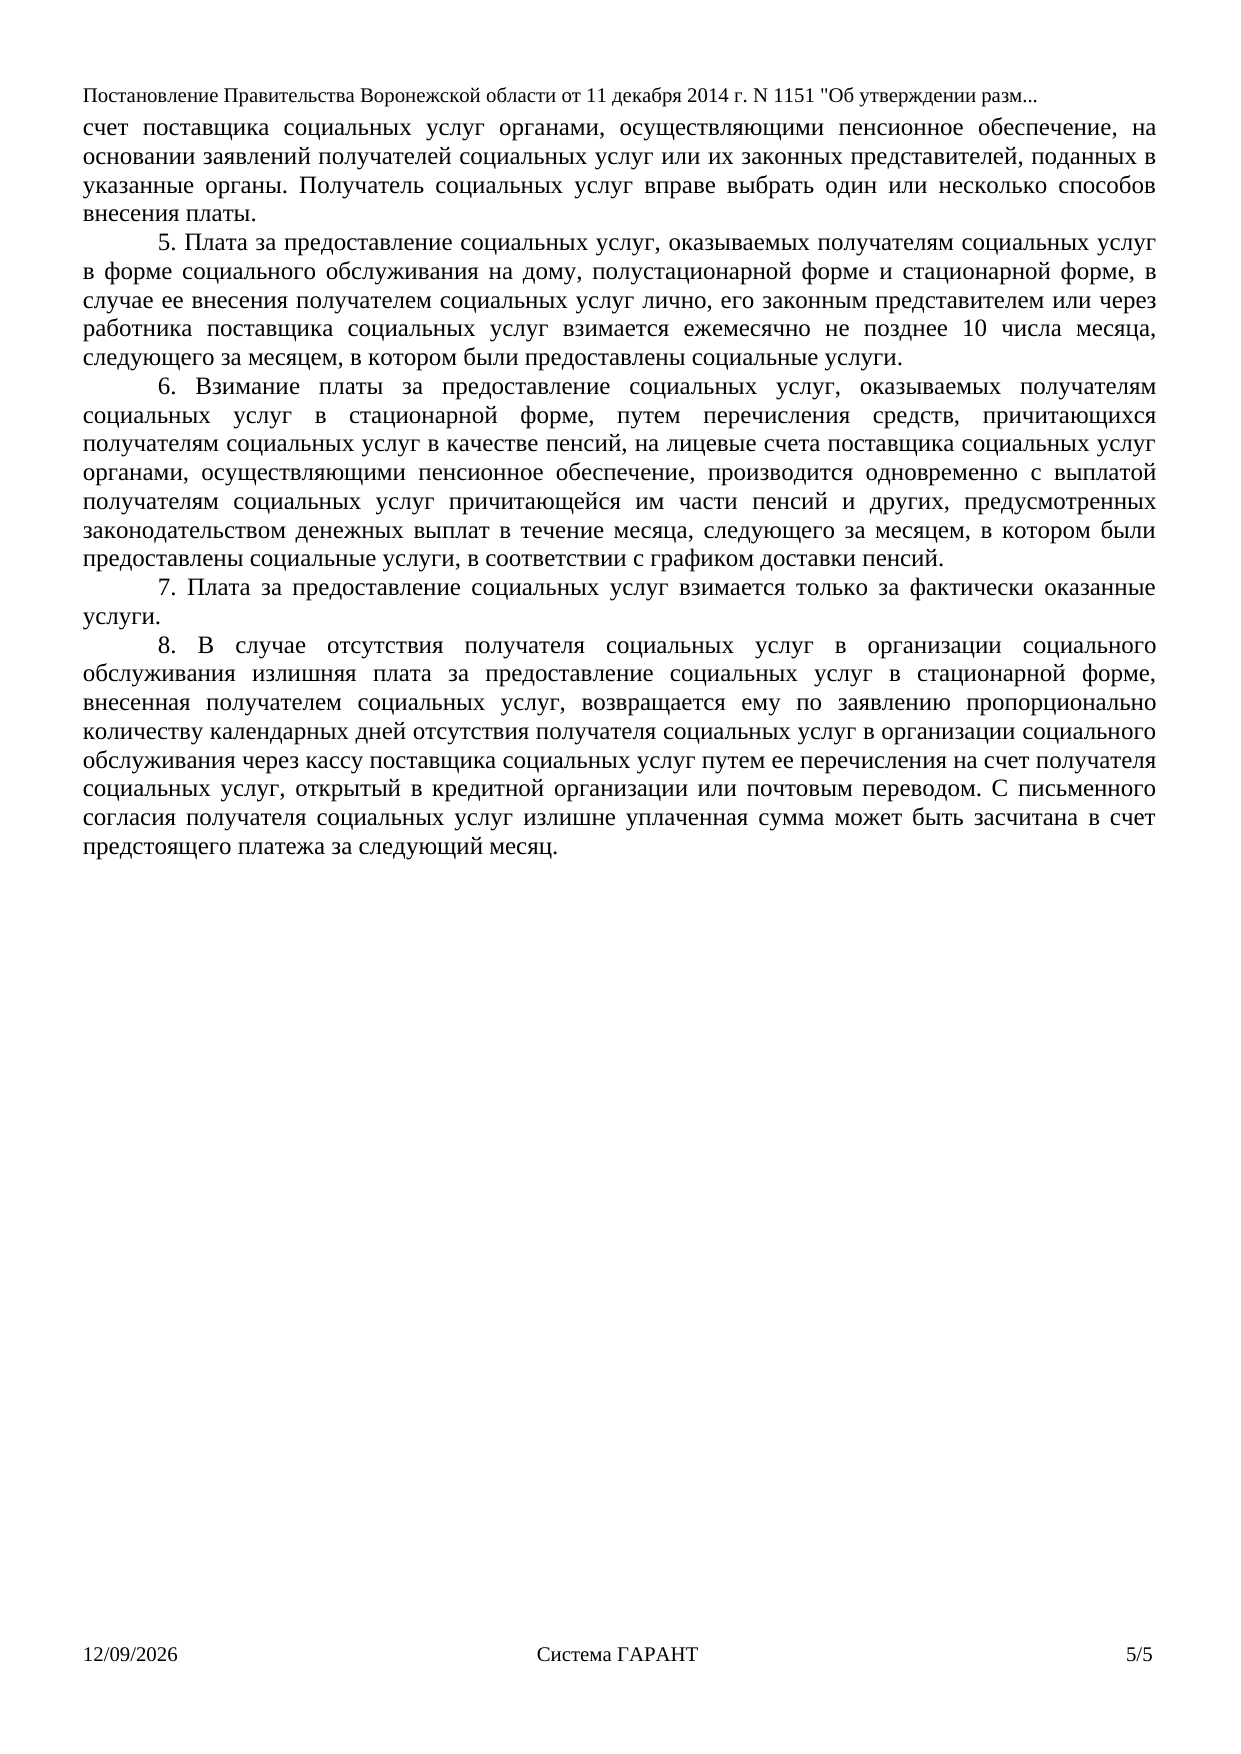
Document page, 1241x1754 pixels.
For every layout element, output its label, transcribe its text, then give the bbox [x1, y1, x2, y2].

text 8. В случае отсутствия получателя социальных услуг в организации социального обслуживания излишняя плата за предоставление социальных услуг в стационарной форме, внесенная получателем социальных услуг, возвращается ему по заявлению пропорционально количеству календарных дней отсутствия получателя социальных услуг в организации социального обслуживания через кассу поставщика социальных услуг путем ее перечисления на счет получателя социальных услуг, открытый в кредитной организации или почтовым переводом. С письменного согласия получателя социальных услуг излишне уплаченная сумма может быть засчитана в счет предстоящего платежа за следующий месяц. [83, 630, 1157, 860]
text счет поставщика социальных услуг органами, осуществляющими пенсионное обеспечение, на основании заявлений получателей социальных услуг или их законных представителей, поданных в указанные органы. Получатель социальных услуг вправе выбрать один или несколько способов внесения платы. [83, 112, 1157, 227]
text 5. Плата за предоставление социальных услуг, оказываемых получателям социальных услуг в форме социального обслуживания на дому, полустационарной форме и стационарной форме, в случае ее внесения получателем социальных услуг лично, его законным представителем или через работника поставщика социальных услуг взимается ежемесячно не позднее 10 числа месяца, следующего за месяцем, в котором были предоставлены социальные услуги. [83, 227, 1157, 371]
text 6. Взимание платы за предоставление социальных услуг, оказываемых получателям социальных услуг в стационарной форме, путем перечисления средств, причитающихся получателям социальных услуг в качестве пенсий, на лицевые счета поставщика социальных услуг органами, осуществляющими пенсионное обеспечение, производится одновременно с выплатой получателям социальных услуг причитающейся им части пенсий и других, предусмотренных законодательством денежных выплат в течение месяца, следующего за месяцем, в котором были предоставлены социальные услуги, в соответствии с графиком доставки пенсий. [83, 371, 1157, 572]
text 7. Плата за предоставление социальных услуг взимается только за фактически оказанные услуги. [83, 572, 1157, 630]
